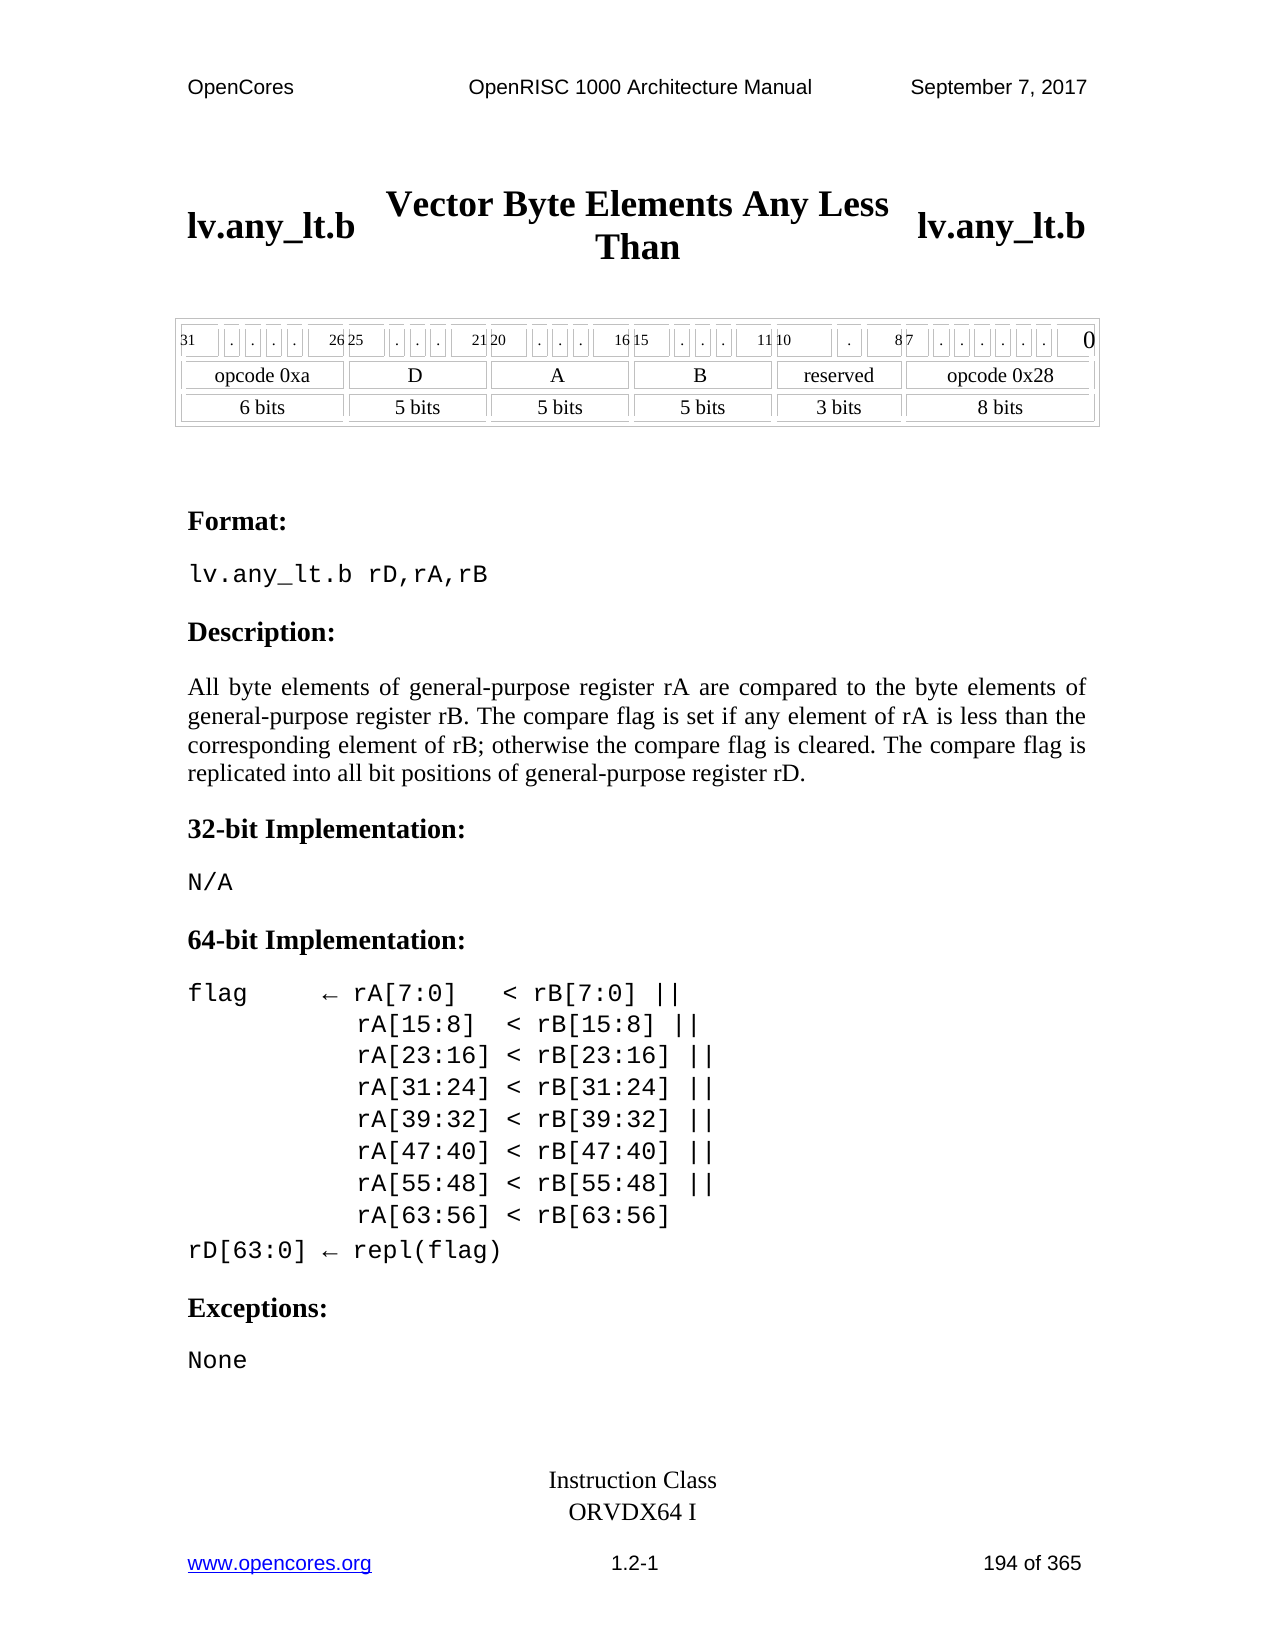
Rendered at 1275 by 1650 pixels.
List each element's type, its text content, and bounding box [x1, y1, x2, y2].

text All byte elements of general-purpose register rA are compared to the byte elements of general-purpose register rB. The compare flag is set if any element of rA is less than the corresponding element of rB; otherwise the compare flag is cleared. The compare flag is replicated into all bit positions of general-purpose register rD. [187, 672, 1087, 787]
text Description: [187, 615, 1087, 647]
text 64-bit Implementation: [187, 923, 1087, 955]
text 32-bit Implementation: [187, 812, 1087, 844]
text N/A [187, 869, 1087, 898]
text None [187, 1348, 1087, 1376]
text flag ← rA[7:0] < rB[7:0] || rA[15:8] < rB[15:8] || rA[23:16] < rB[23:16] || rA[31:24] < rB[31:24] || rA[39:32] < rB[39:32] || rA[47:40] < rB[47:40] || rA[55:48] < rB[55:48] || rA[63:56] < rB[63:56] rD[63:0] ← repl(flag) [187, 980, 1087, 1266]
text Format: [187, 504, 1087, 536]
text lv.any_lt.b rD,rA,rB [187, 561, 1087, 590]
text Exceptions: [187, 1291, 1087, 1323]
